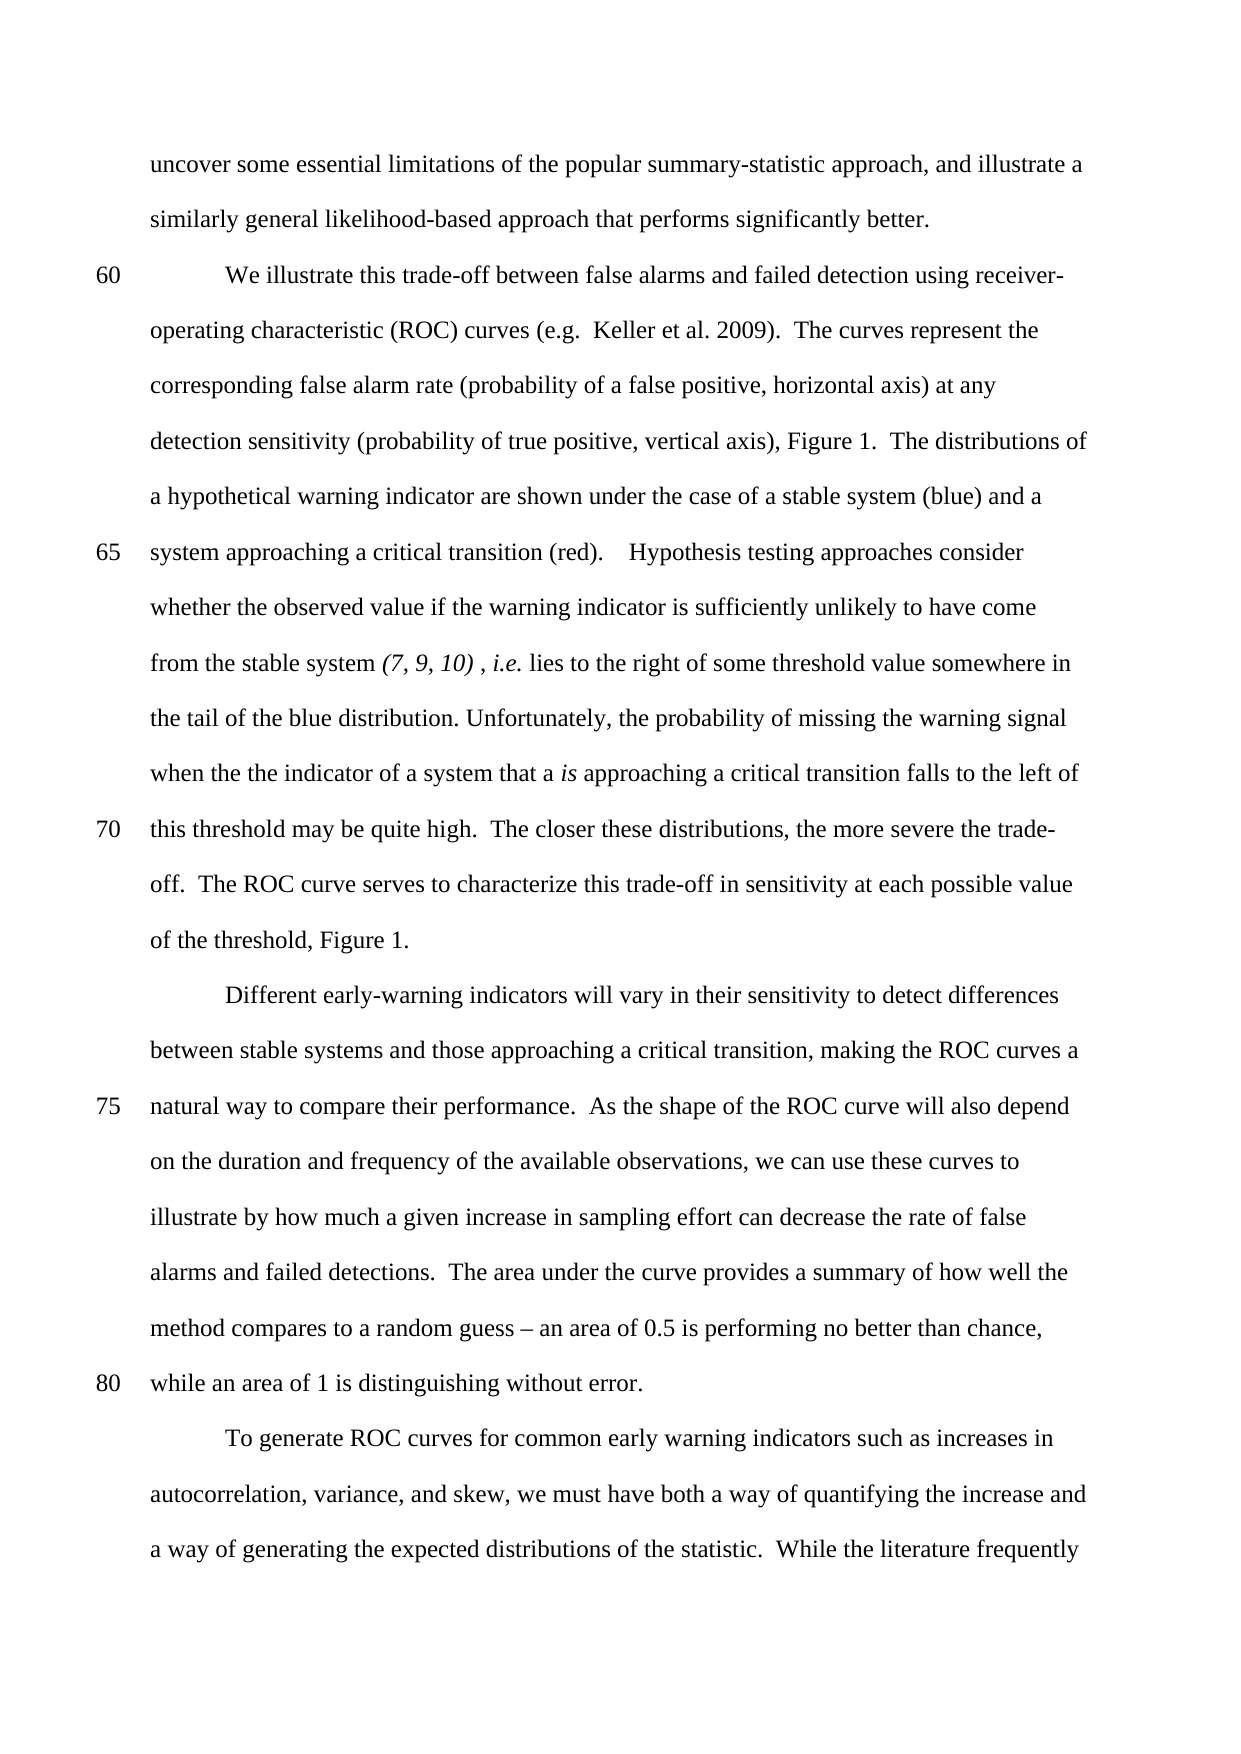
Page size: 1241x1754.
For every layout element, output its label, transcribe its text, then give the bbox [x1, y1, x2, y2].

text Different early-warning indicators will vary in their sensitivity to detect differences between stable systems and those approaching a critical transition, making the ROC curves a natural way to compare their performance. As the shape of the ROC curve will also depend on the duration and frequency of the available observations, we can use these curves to illustrate by how much a given increase in sampling effort can decrease the rate of false alarms and failed detections. The area under the curve provides a summary of how well the method compares to a random guess – an area of 0.5 is performing no better than chance, while an area of 1 is distinguishing without error. [150, 981, 1090, 1397]
text uncover some essential limitations of the popular summary-statistic approach, and illustrate a similarly general likelihood-based approach that performs significantly better. [150, 150, 1090, 233]
text We illustrate this trade-off between false alarms and failed detection using receiver-operating characteristic (ROC) curves (e.g. Keller et al. 2009). The curves represent the corresponding false alarm rate (probability of a false positive, horizontal axis) at any detection sensitivity (probability of true positive, vertical axis), Figure 1. The distributions of a hypothetical warning indicator are shown under the case of a stable system (blue) and a system approaching a critical transition (red). Hypothesis testing approaches consider whether the observed value if the warning indicator is sufficiently unlikely to have come from the stable system (7, 9, 10)⁠ , i.e. lies to the right of some threshold value somewhere in the tail of the blue distribution. Unfortunately, the probability of missing the warning signal when the the indicator of a system that a is approaching a critical transition falls to the left of this threshold may be quite high. The closer these distributions, the more severe the trade-off. The ROC curve serves to characterize this trade-off in sensitivity at each possible value of the threshold, Figure 1. [150, 261, 1090, 953]
text To generate ROC curves for common early warning indicators such as increases in autocorrelation, variance, and skew, we must have both a way of quantifying the increase and a way of generating the expected distributions of the statistic. While the literature frequently [150, 1424, 1090, 1563]
